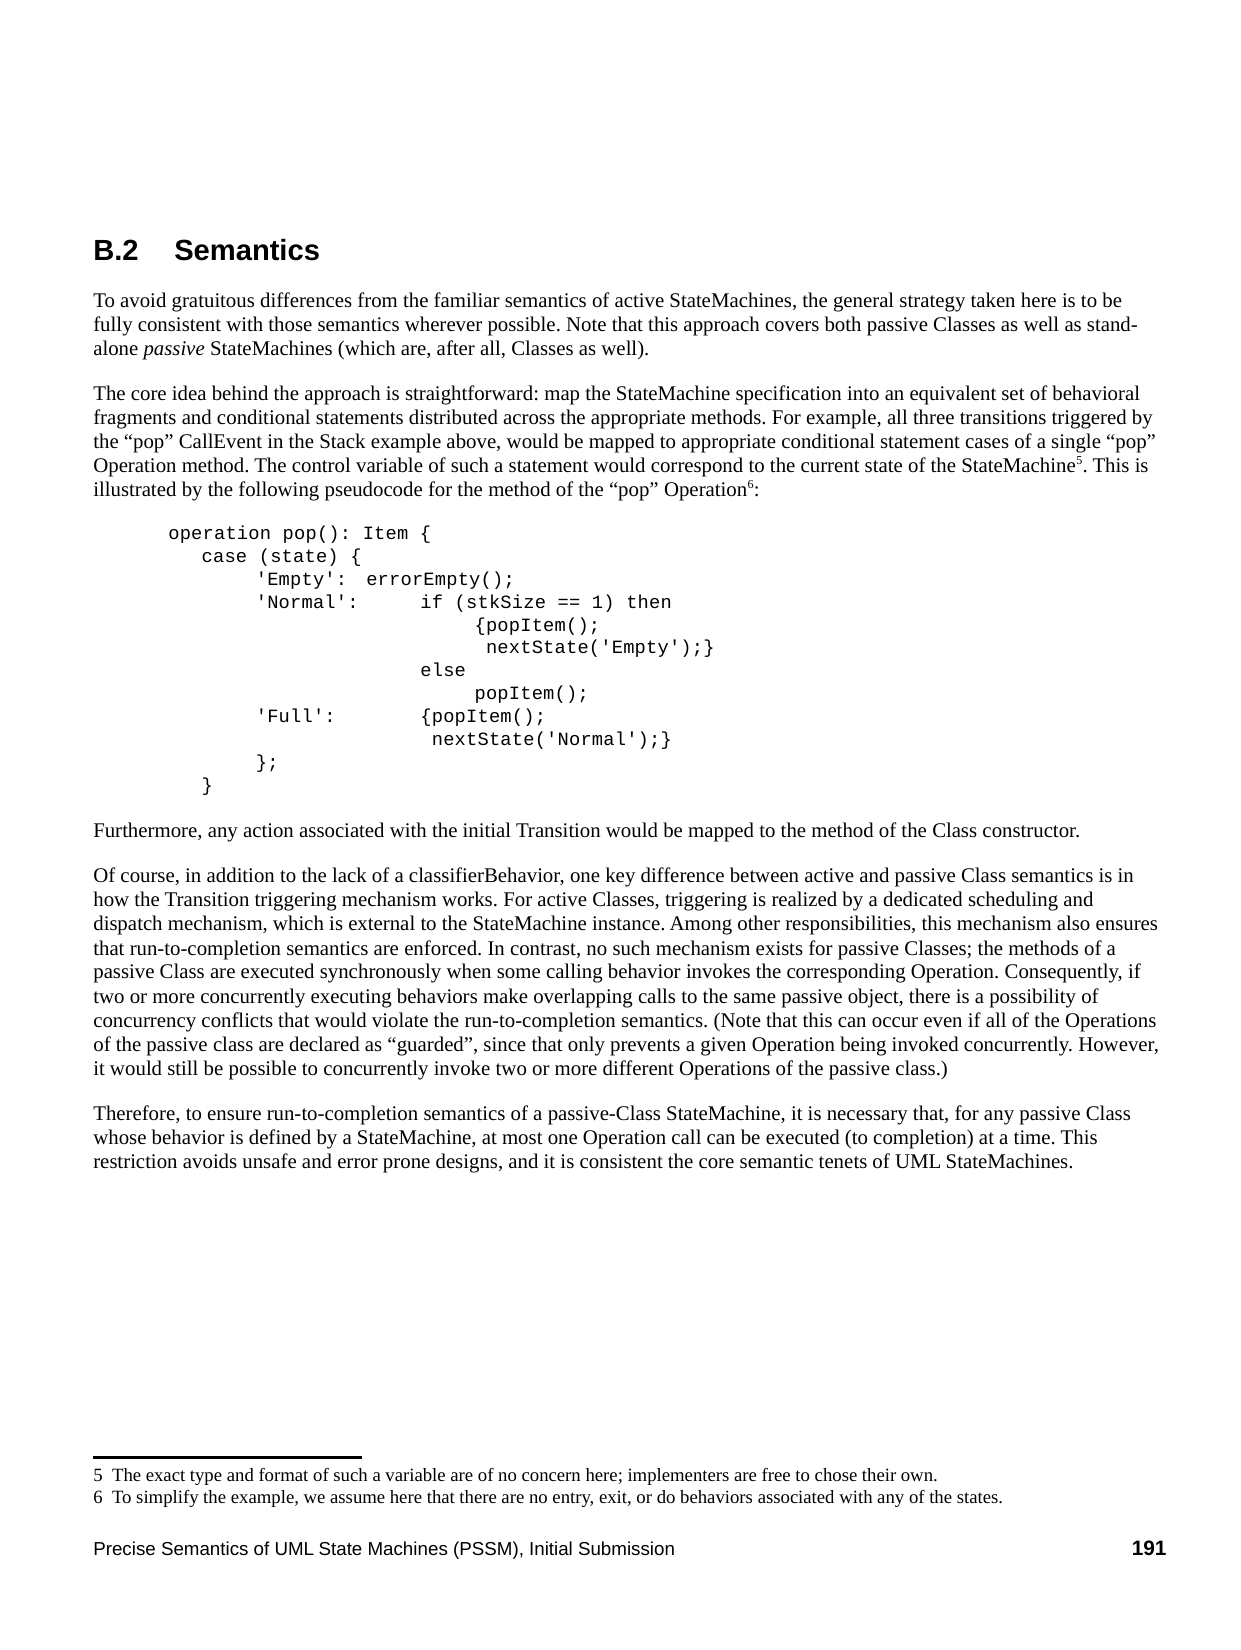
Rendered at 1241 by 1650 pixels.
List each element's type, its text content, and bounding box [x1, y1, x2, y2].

text To simplify the example, we assume here that there are no entry, exit, or do behaviors associated with any of the states. [93, 1486, 1164, 1507]
text Of course, in addition to the lack of a classifierBehavior, one key difference between active and passive Class semantics is in how the Transition triggering mechanism works. For active Classes, triggering is realized by a dedicated scheduling and dispatch mechanism, which is external to the StateMachine instance. Among other responsibilities, this mechanism also ensures that run-to-completion semantics are enforced. In contrast, no such mechanism exists for passive Classes; the methods of a passive Class are executed synchronously when some calling behavior invokes the corresponding Operation. Consequently, if two or more concurrently executing behaviors make overlapping calls to the same passive object, there is a possibility of concurrency conflicts that would violate the run-to-completion semantics. (Note that this can occur even if all of the Operations of the passive class are declared as “guarded”, since that only prevents a given Operation being invoked concurrently. However, it would still be possible to concurrently invoke two or more different Operations of the passive class.) [93, 863, 1164, 1080]
text Therefore, to ensure run-to-completion semantics of a passive-Class StateMachine, it is necessary that, for any passive Class whose behavior is defined by a StateMachine, at most one Operation call can be executed (to completion) at a time. This restriction avoids unsafe and error prone designs, and it is consistent the core semantic tenets of UML StateMachines. [93, 1101, 1164, 1173]
text To avoid gratuitous differences from the familiar semantics of active StateMachines, the general strategy taken here is to be fully consistent with those semantics wherever possible. Note that this approach covers both passive Classes as well as stand-alone passive StateMachines (which are, after all, Classes as well). [93, 287, 1164, 360]
text The exact type and format of such a variable are of no concern here; implementers are free to chose their own. [93, 1464, 1164, 1486]
text operation pop(): Item { case (state) { 'Empty': errorEmpty(); 'Normal': if (stkSize == 1) then {popItem(); nextState('Empty');} else popItem(); 'Full': {popItem(); nextState('Normal');} }; } [168, 522, 1164, 797]
text Furthermore, any action associated with the initial Transition would be mapped to the method of the Class constructor. [93, 818, 1164, 842]
subtitle Semantics [93, 231, 1164, 266]
text The core idea behind the approach is straightforward: map the StateMachine specification into an equivalent set of behavioral fragments and conditional statements distributed across the appropriate methods. For example, all three transitions triggered by the “pop” CallEvent in the Stack example above, would be mapped to appropriate conditional statement cases of a single “pop” Operation method. The control variable of such a statement would correspond to the current state of the StateMachine. This is illustrated by the following pseudocode for the method of the “pop” Operation: [93, 381, 1164, 501]
